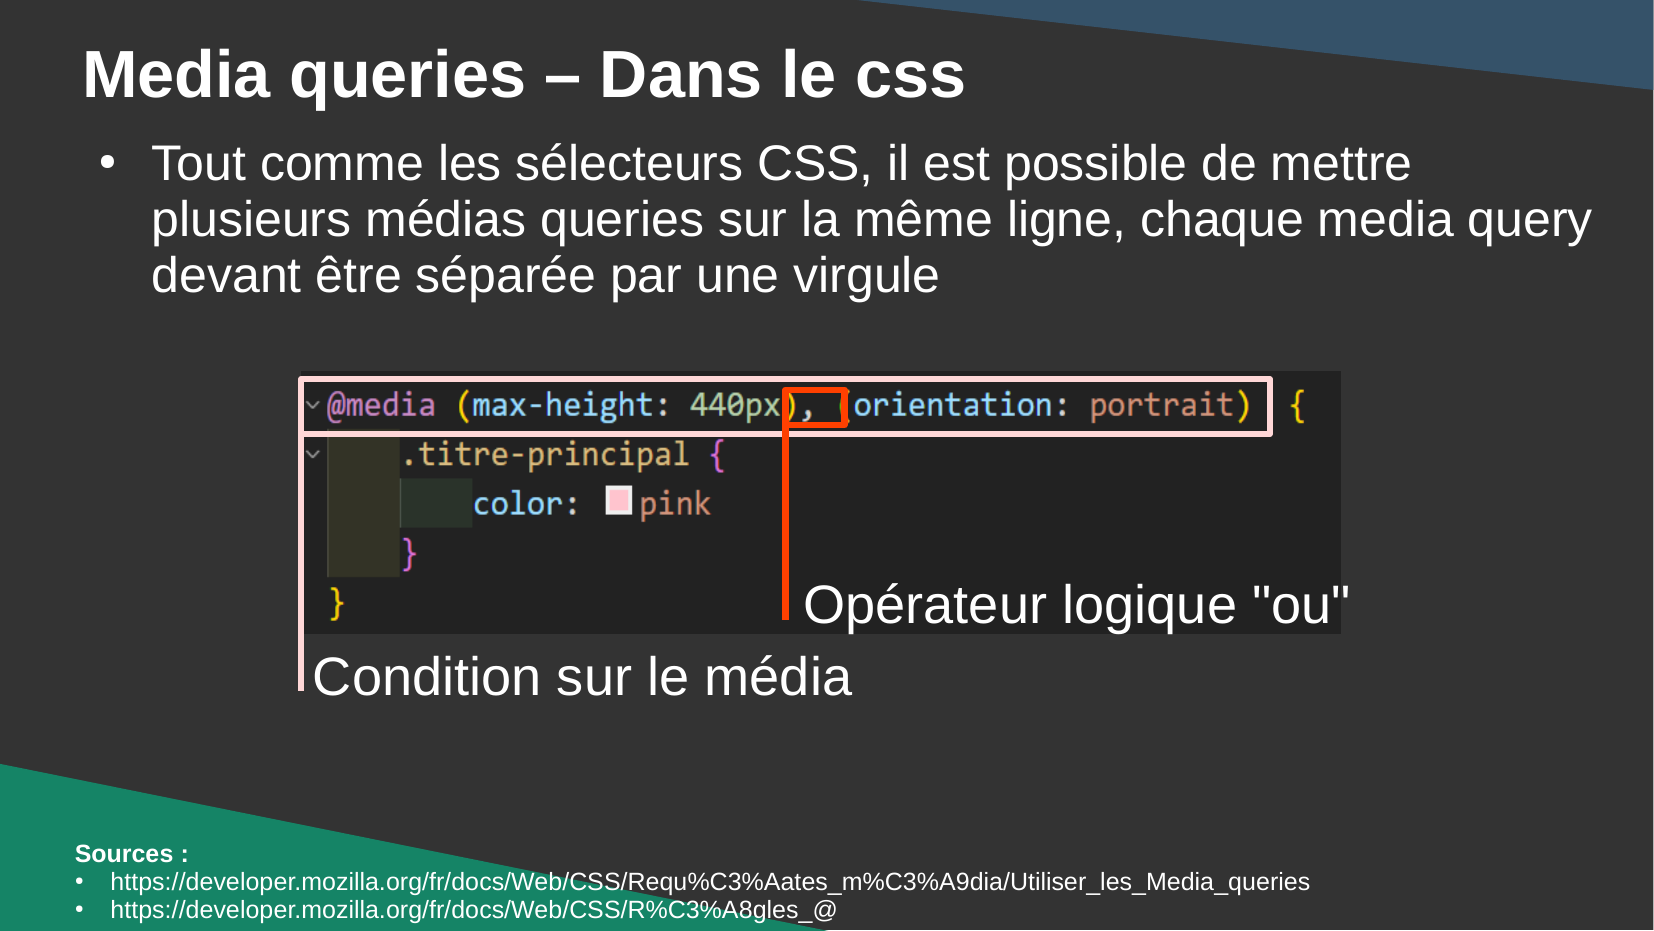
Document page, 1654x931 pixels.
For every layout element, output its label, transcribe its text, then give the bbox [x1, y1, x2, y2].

picture [304, 382, 1267, 431]
picture [789, 393, 841, 422]
title Media queries – Dans le css [82, 37, 1571, 122]
title Opérateur logique "ou" [803, 574, 1371, 636]
text_box Sources : https://developer.mozilla.org/fr/docs/Web/CSS/Requ%C3%Aates_m%C3%A9dia/Utiliser_les_Media_queries https://developer.mozilla.org/fr/docs/Web/CSS/R%C3%A8gles_@ [60, 832, 1546, 931]
list Tout comme les sélecteurs CSS, il est possible de mettre plusieurs médias queries sur la même ligne, chaque media query devant être séparée par une virgule [80, 135, 1605, 337]
text_box [856, 0, 1654, 91]
title Condition sur le média [312, 646, 939, 708]
picture [301, 371, 1341, 634]
text_box [0, 763, 338, 931]
